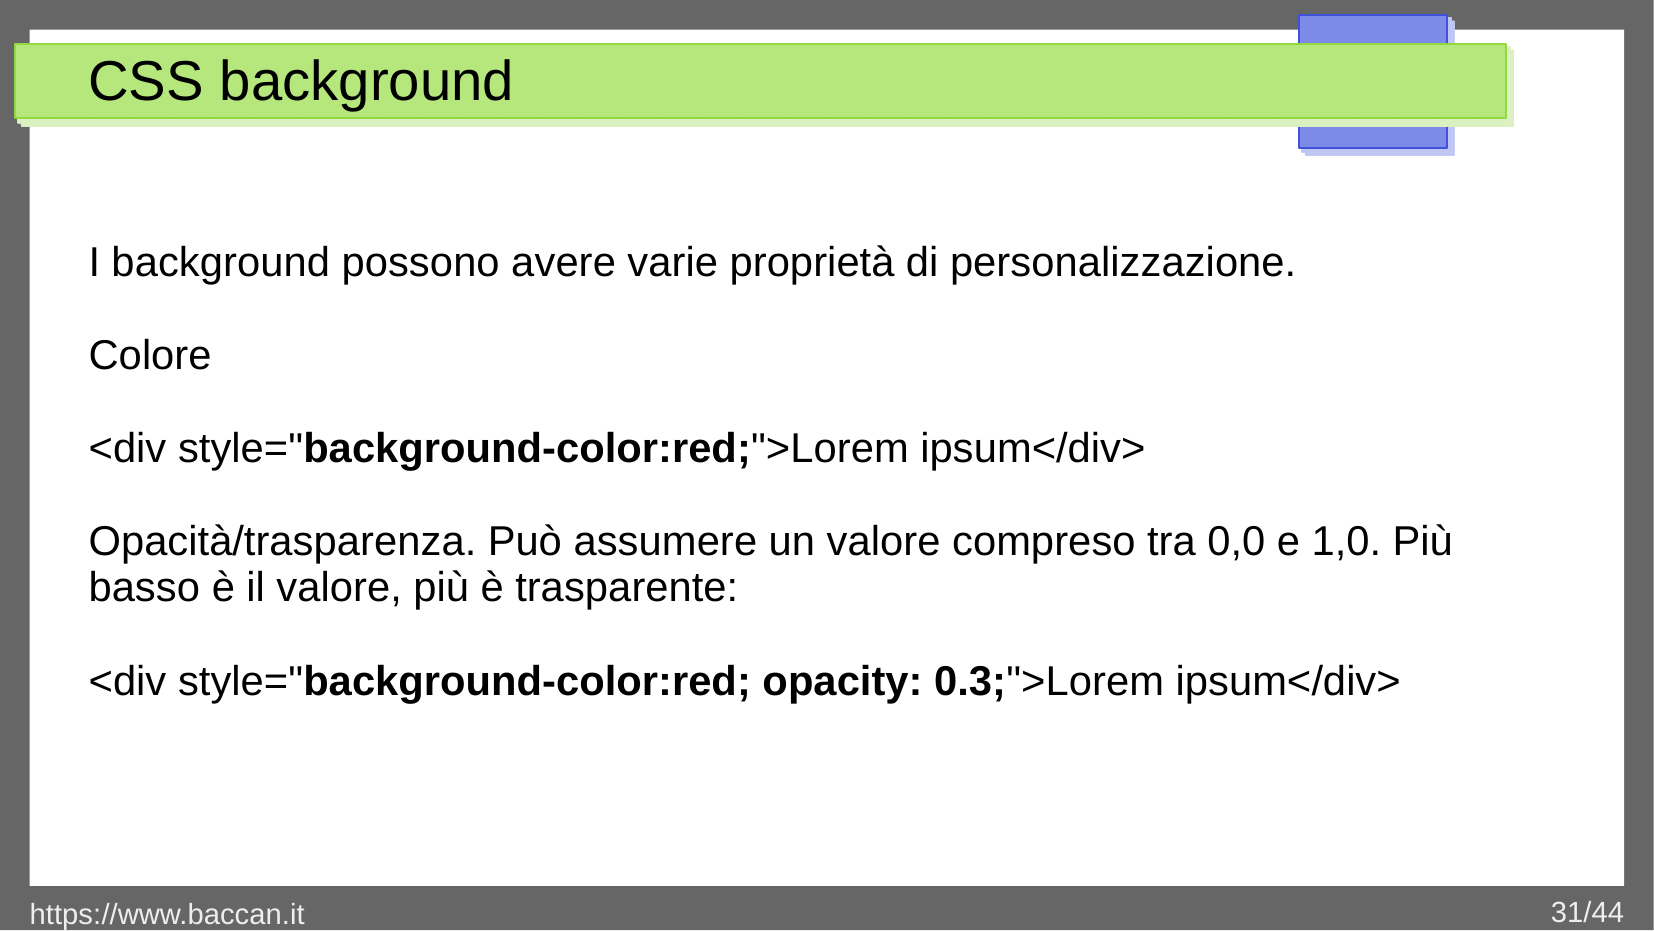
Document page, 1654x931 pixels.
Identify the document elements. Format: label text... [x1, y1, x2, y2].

title CSS background [88, 44, 1506, 119]
text_box I background possono avere varie proprietà di personalizzazione. Colore <div style="background-color:red;">Lorem ipsum</div> Opacità/trasparenza. Può assumere un valore compreso tra 0,0 e 1,0. Più basso è il valore, più è trasparente: <div style="background-color:red; opacity: 0.3;">Lorem ipsum</div> [88, 169, 1565, 820]
